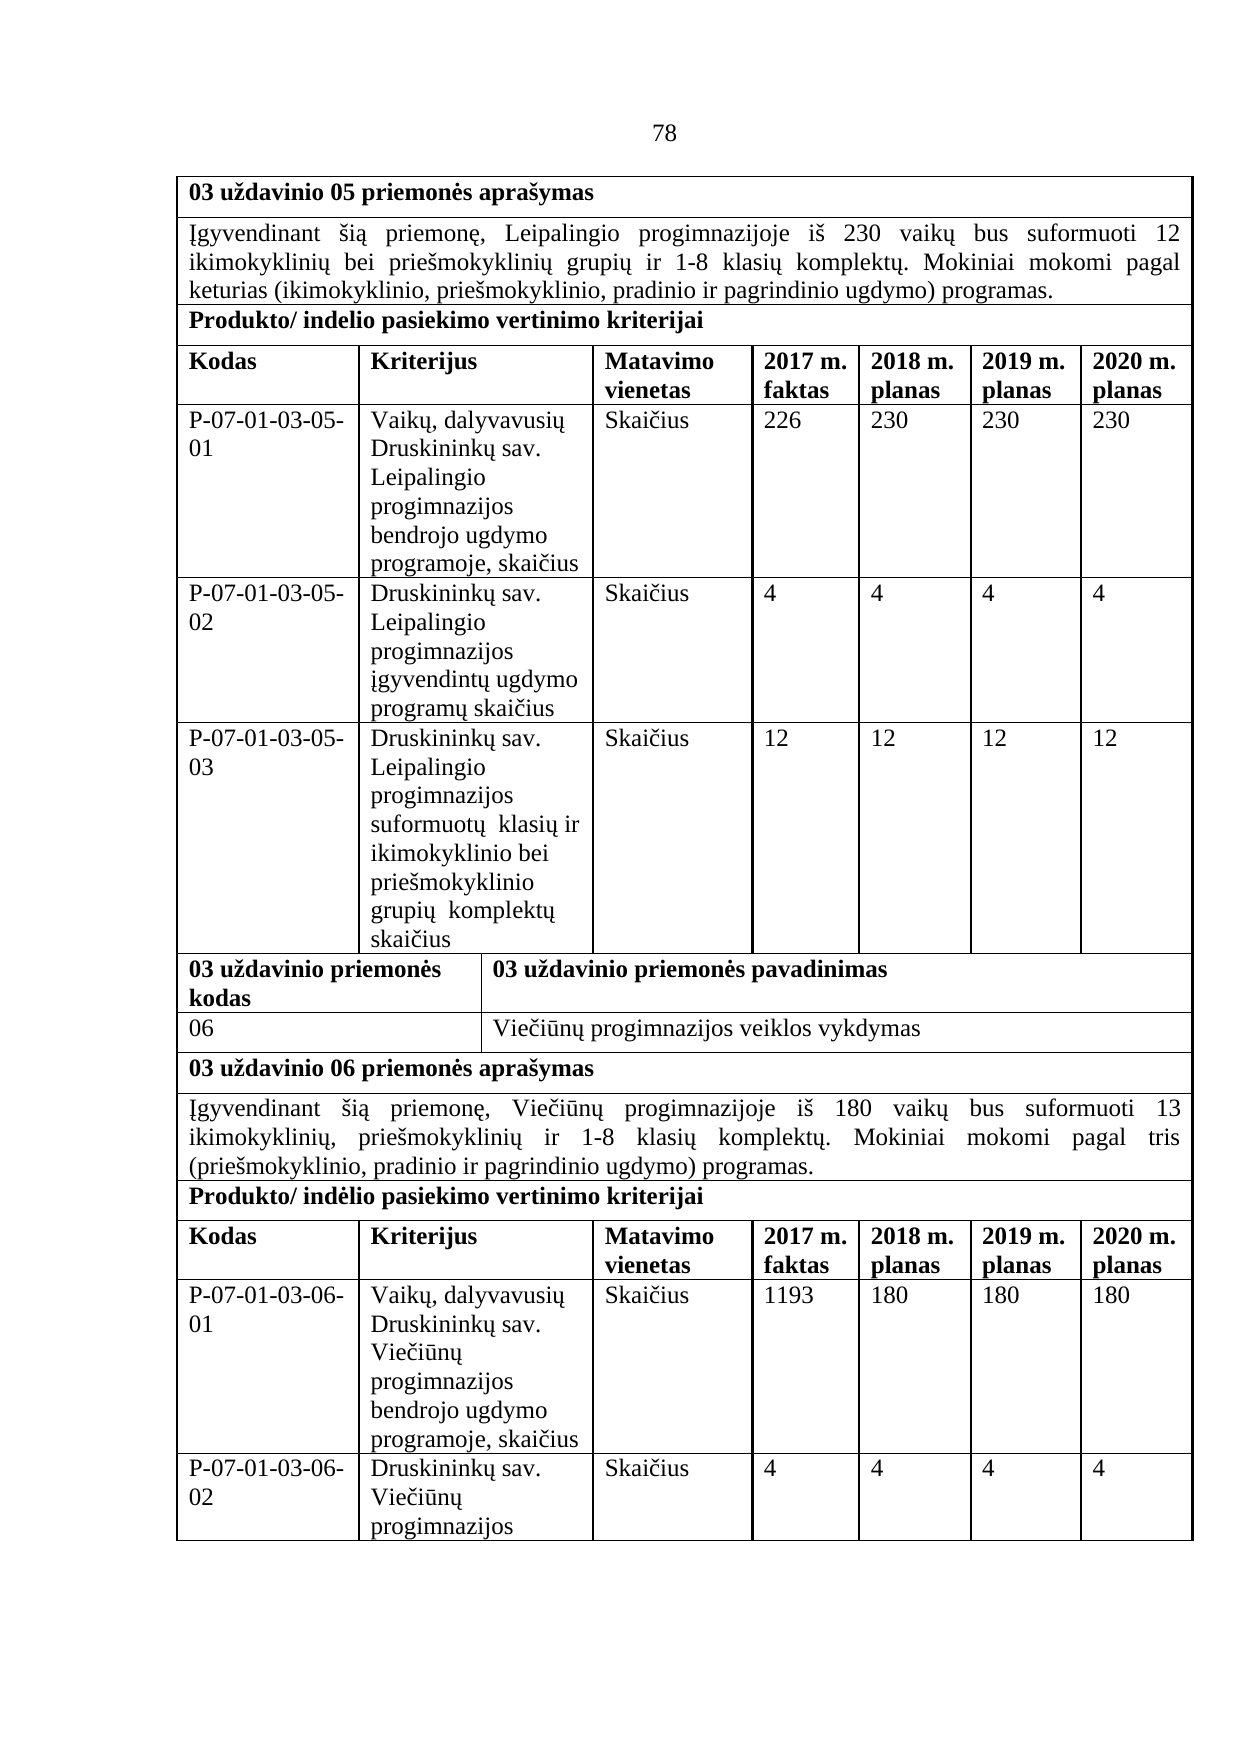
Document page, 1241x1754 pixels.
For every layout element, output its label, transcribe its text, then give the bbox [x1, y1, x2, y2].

table_cell Druskininkų sav. Leipalingio progimnazijos įgyvendintų ugdymo programų skaičius [360, 578, 592, 722]
table_cell Kodas [178, 346, 358, 404]
table_cell 4 [860, 1454, 970, 1540]
table_cell P-07-01-03-06-02 [178, 1454, 358, 1540]
table_cell 06 [178, 1013, 481, 1052]
table_cell Skaičius [594, 405, 751, 577]
table_cell 226 [754, 405, 858, 577]
table_cell 230 [972, 405, 1080, 577]
table_cell 12 [972, 723, 1080, 953]
table_cell 2019 m. planas [972, 1221, 1080, 1279]
table_cell 2020 m. planas [1082, 346, 1191, 404]
table_cell 03 uždavinio priemonės kodas [178, 954, 481, 1012]
table_cell 12 [860, 723, 970, 953]
table_cell P-07-01-03-05-01 [178, 405, 358, 577]
table_cell 4 [754, 1454, 858, 1540]
table_cell Matavimo vienetas [594, 346, 751, 404]
table_cell Įgyvendinant šią priemonę, Leipalingio progimnazijoje iš 230 vaikų bus suformuoti 12 ikimokyklinių bei priešmokyklinių grupių ir 1-8 klasių komplektų. Mokiniai mokomi pagal keturias (ikimokyklinio, priešmokyklinio, pradinio ir pagrindinio ugdymo) programas. [178, 218, 1191, 304]
table_cell 4 [860, 578, 970, 722]
table_cell 03 uždavinio 05 priemonės aprašymas [178, 177, 1191, 217]
table_cell P-07-01-03-05-02 [178, 578, 358, 722]
table_cell P-07-01-03-06-01 [178, 1280, 358, 1452]
table_cell 4 [1082, 1454, 1191, 1540]
table_cell 2018 m. planas [860, 1221, 970, 1279]
table_cell Matavimo vienetas [594, 1221, 751, 1279]
table_cell 4 [1082, 578, 1191, 722]
table_cell Druskininkų sav. Viečiūnų progimnazijos [360, 1454, 592, 1540]
table_cell 4 [972, 1454, 1080, 1540]
table_cell Viečiūnų progimnazijos veiklos vykdymas [482, 1013, 1191, 1052]
table_cell 1193 [754, 1280, 858, 1452]
table_cell Vaikų, dalyvavusių Druskininkų sav. Leipalingio progimnazijos bendrojo ugdymo programoje, skaičius [360, 405, 592, 577]
table_cell 2019 m. planas [972, 346, 1080, 404]
table_cell 180 [860, 1280, 970, 1452]
table_cell 230 [860, 405, 970, 577]
table_cell 2018 m. planas [860, 346, 970, 404]
table_cell Druskininkų sav. Leipalingio progimnazijos suformuotų klasių ir ikimokyklinio bei priešmokyklinio grupių komplektų skaičius [360, 723, 592, 953]
table_cell 4 [972, 578, 1080, 722]
table_cell Įgyvendinant šią priemonę, Viečiūnų progimnazijoje iš 180 vaikų bus suformuoti 13 ikimokyklinių, priešmokyklinių ir 1-8 klasių komplektų. Mokiniai mokomi pagal tris (priešmokyklinio, pradinio ir pagrindinio ugdymo) programas. [178, 1094, 1191, 1180]
table_cell 4 [754, 578, 858, 722]
table_cell 12 [1082, 723, 1191, 953]
table_cell Skaičius [594, 723, 751, 953]
table_cell 180 [972, 1280, 1080, 1452]
table_cell Skaičius [594, 578, 751, 722]
table_cell 2017 m. faktas [754, 346, 858, 404]
table_cell Kodas [178, 1221, 358, 1279]
table_cell Skaičius [594, 1454, 751, 1540]
table_cell Kriterijus [360, 1221, 592, 1279]
table_cell 2020 m. planas [1082, 1221, 1191, 1279]
table_cell Vaikų, dalyvavusių Druskininkų sav. Viečiūnų progimnazijos bendrojo ugdymo programoje, skaičius [360, 1280, 592, 1452]
table_cell 12 [754, 723, 858, 953]
table_cell Skaičius [594, 1280, 751, 1452]
table_cell 03 uždavinio priemonės pavadinimas [482, 954, 1191, 1012]
table_cell 230 [1082, 405, 1191, 577]
table_cell Produkto/ indelio pasiekimo vertinimo kriterijai [178, 305, 1191, 345]
table_cell Kriterijus [360, 346, 592, 404]
table_cell 180 [1082, 1280, 1191, 1452]
table_cell Produkto/ indėlio pasiekimo vertinimo kriterijai [178, 1181, 1191, 1220]
table_cell 2017 m. faktas [754, 1221, 858, 1279]
table_cell P-07-01-03-05-03 [178, 723, 358, 953]
table_cell 03 uždavinio 06 priemonės aprašymas [178, 1053, 1191, 1092]
